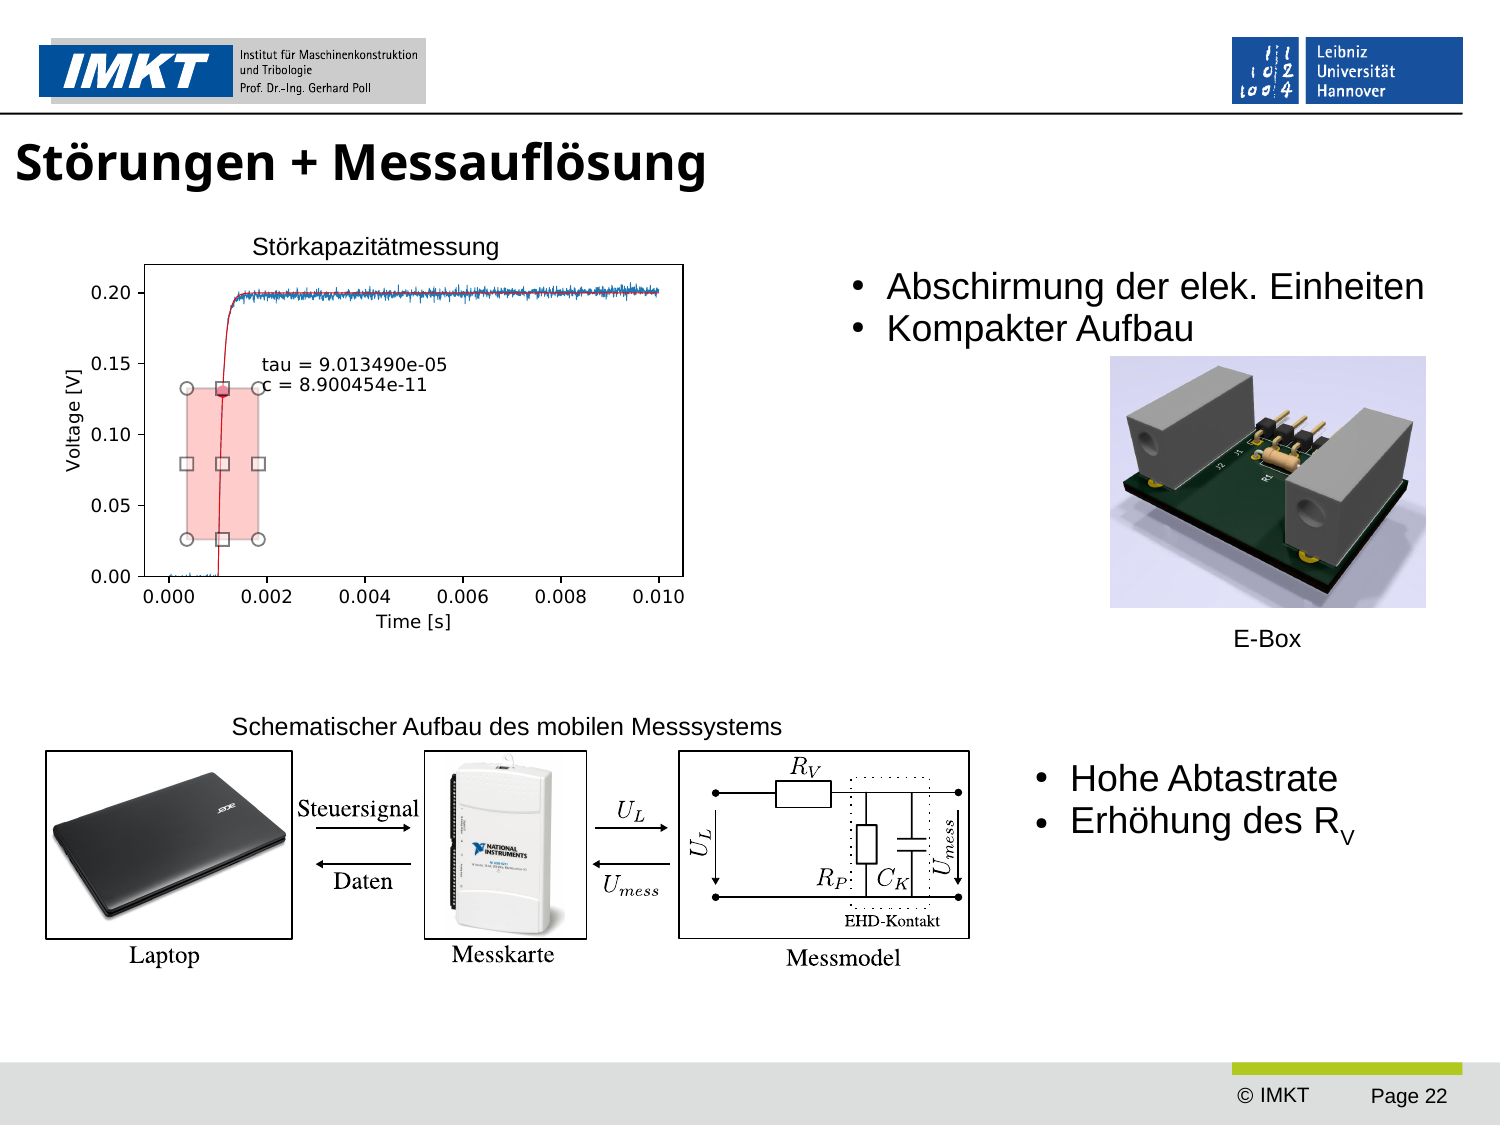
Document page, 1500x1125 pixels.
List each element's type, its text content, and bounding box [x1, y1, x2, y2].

picture [45, 239, 708, 654]
picture [1110, 356, 1426, 608]
text_box E-Box [1218, 617, 1317, 661]
text_box Abschirmung der elek. Einheiten Kompakter Aufbau [836, 258, 1441, 357]
text_box Schematischer Aufbau des mobilen Messsystems [216, 705, 799, 748]
title Störungen + Messauflösung [0, 123, 1463, 212]
text_box Hohe Abtastrate Erhöhung des RV [1020, 750, 1370, 858]
text_box Störkapazitätmessung [237, 224, 516, 268]
picture [45, 750, 971, 969]
picture [1232, 37, 1463, 104]
